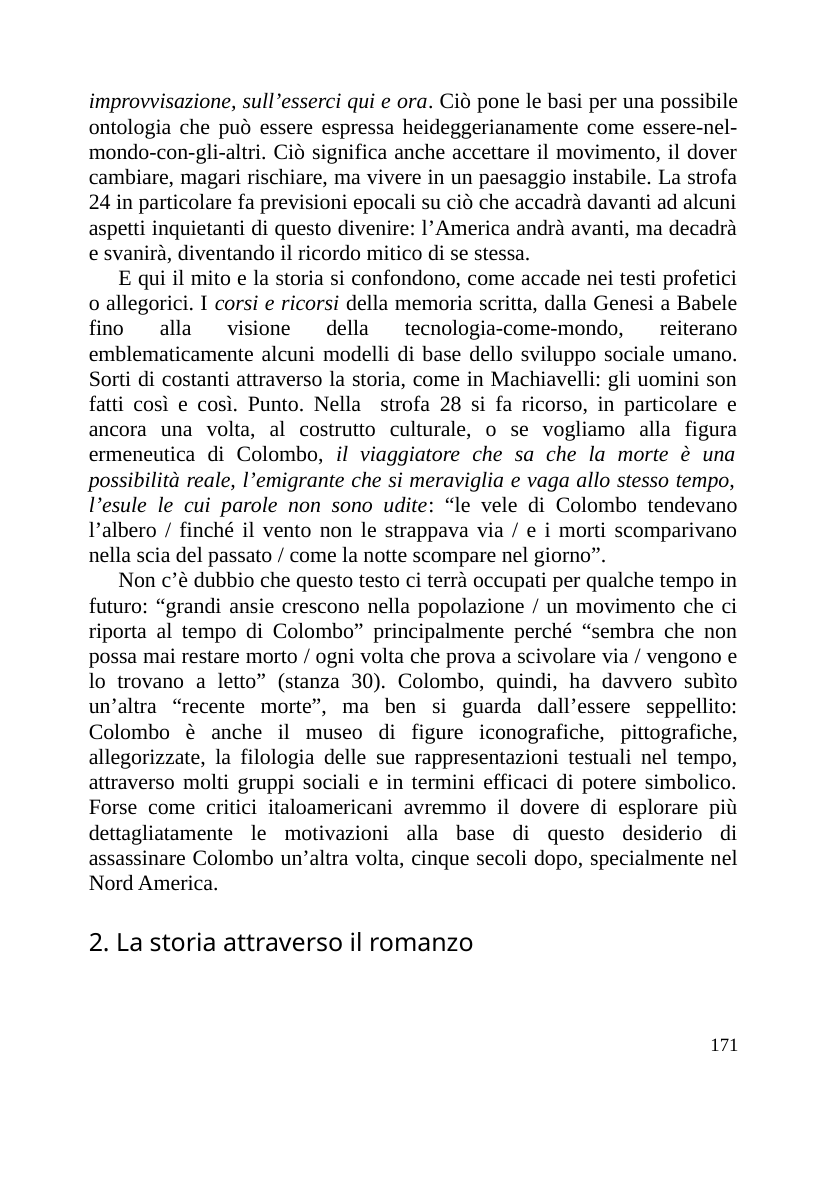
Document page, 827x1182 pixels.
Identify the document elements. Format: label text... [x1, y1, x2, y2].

text E qui il mito e la storia si confondono, come accade nei testi profetici o allegorici. I corsi e ricorsi della memoria scritta, dalla Genesi a Babele fino alla visione della tecnologia-come-mondo, reiterano emblematicamente alcuni modelli di base dello sviluppo sociale umano. Sorti di costanti attraverso la storia, come in Machiavelli: gli uomini son fatti così e così. Punto. Nella strofa 28 si fa ricorso, in particolare e ancora una volta, al costrutto culturale, o se vogliamo alla figura ermeneutica di Colombo, il viaggiatore che sa che la morte è una possibilità reale, l’emigrante che si meraviglia e vaga allo stesso tempo, l’esule le cui parole non sono udite: “le vele di Colombo tendevano l’albero / finché il vento non le strappava via / e i morti scomparivano nella scia del passato / come la notte scompare nel giorno”. [88, 265, 738, 567]
text 2. La storia attraverso il romanzo [88, 925, 738, 959]
text improvvisazione, sull’esserci qui e ora. Ciò pone le basi per una possibile ontologia che può essere espressa heideggerianamente come essere-nel-mondo-con-gli-altri. Ciò significa anche accettare il movimento, il dover cambiare, magari rischiare, ma vivere in un paesaggio instabile. La strofa 24 in particolare fa previsioni epocali su ciò che accadrà davanti ad alcuni aspetti inquietanti di questo divenire: l’America andrà avanti, ma decadrà e svanirà, diventando il ricordo mitico di se stessa. [88, 88, 738, 265]
text Non c’è dubbio che questo testo ci terrà occupati per qualche tempo in futuro: “grandi ansie crescono nella popolazione / un movimento che ci riporta al tempo di Colombo” principalmente perché “sembra che non possa mai restare morto / ogni volta che prova a scivolare via / vengono e lo trovano a letto” (stanza 30). Colombo, quindi, ha davvero subìto un’altra “recente morte”, ma ben si guarda dall’essere seppellito: Colombo è anche il museo di figure iconografiche, pittografiche, allegorizzate, la filologia delle sue rappresentazioni testuali nel tempo, attraverso molti gruppi sociali e in termini efficaci di potere simbolico. Forse come critici italoamericani avremmo il dovere di esplorare più dettagliatamente le motivazioni alla base di questo desiderio di assassinare Colombo un’altra volta, cinque secoli dopo, specialmente nel Nord America. [88, 567, 738, 895]
